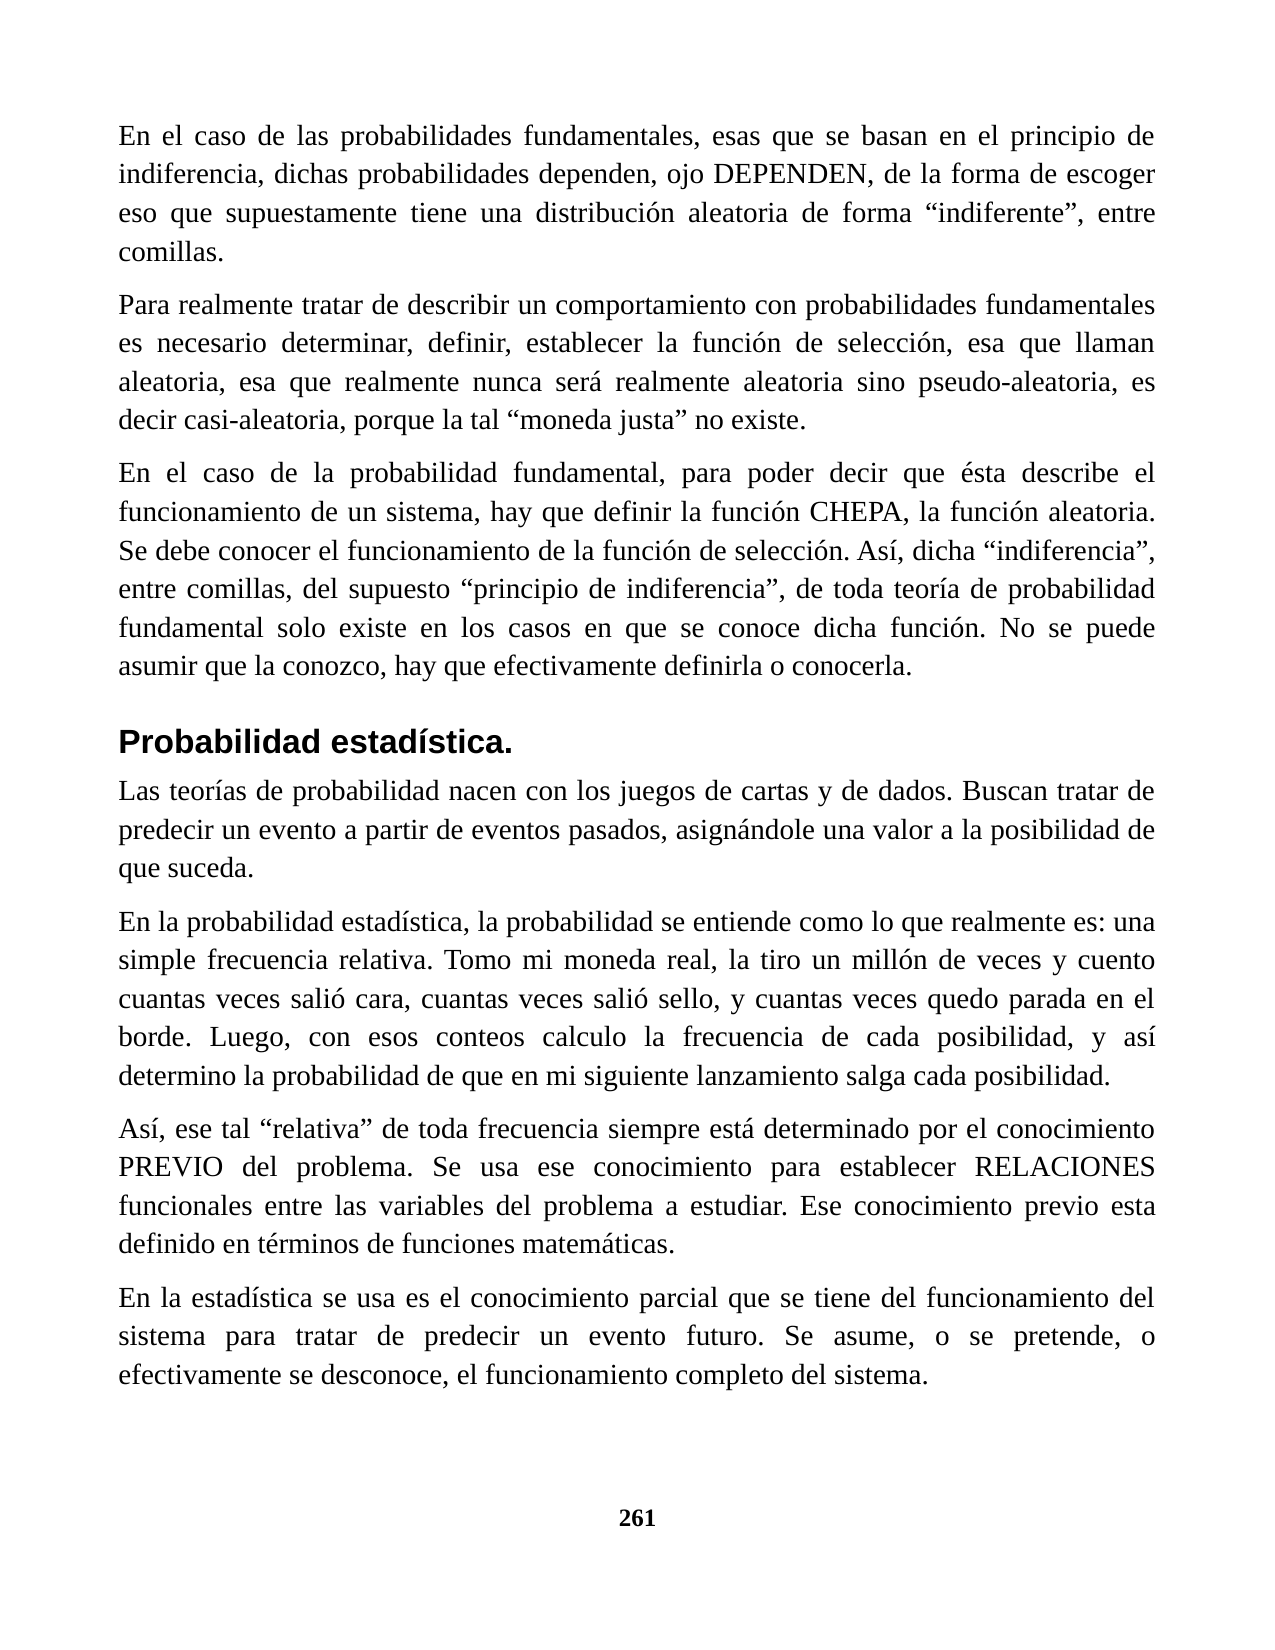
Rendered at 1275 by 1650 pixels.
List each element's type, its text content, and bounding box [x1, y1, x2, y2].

subtitle Probabilidad estadística. [118, 722, 1157, 761]
text En la probabilidad estadística, la probabilidad se entiende como lo que realmente es: una simple frecuencia relativa. Tomo mi moneda real, la tiro un millón de veces y cuento cuantas veces salió cara, cuantas veces salió sello, y cuantas veces quedo parada en el borde. Luego, con esos conteos calculo la frecuencia de cada posibilidad, y así determino la probabilidad de que en mi siguiente lanzamiento salga cada posibilidad. [118, 904, 1157, 1091]
text En el caso de la probabilidad fundamental, para poder decir que ésta describe el funcionamiento de un sistema, hay que definir la función CHEPA, la función aleatoria. Se debe conocer el funcionamiento de la función de selección. Así, dicha “indiferencia”, entre comillas, del supuesto “principio de indiferencia”, de toda teoría de probabilidad fundamental solo existe en los casos en que se conoce dicha función. No se puede asumir que la conozco, hay que efectivamente definirla o conocerla. [118, 456, 1157, 682]
text Así, ese tal “relativa” de toda frecuencia siempre está determinado por el conocimiento PREVIO del problema. Se usa ese conocimiento para establecer RELACIONES funcionales entre las variables del problema a estudiar. Ese conocimiento previo esta definido en términos de funciones matemáticas. [118, 1111, 1157, 1260]
text En la estadística se usa es el conocimiento parcial que se tiene del funcionamiento del sistema para tratar de predecir un evento futuro. Se asume, o se pretende, o efectivamente se desconoce, el funcionamiento completo del sistema. [118, 1280, 1157, 1390]
text En el caso de las probabilidades fundamentales, esas que se basan en el principio de indiferencia, dichas probabilidades dependen, ojo DEPENDEN, de la forma de escoger eso que supuestamente tiene una distribución aleatoria de forma “indiferente”, entre comillas. [118, 118, 1157, 267]
text Las teorías de probabilidad nacen con los juegos de cartas y de dados. Buscan tratar de predecir un evento a partir de eventos pasados, asignándole una valor a la posibilidad de que suceda. [118, 773, 1157, 884]
text Para realmente tratar de describir un comportamiento con probabilidades fundamentales es necesario determinar, definir, establecer la función de selección, esa que llaman aleatoria, esa que realmente nunca será realmente aleatoria sino pseudo-aleatoria, es decir casi-aleatoria, porque la tal “moneda justa” no existe. [118, 287, 1157, 436]
